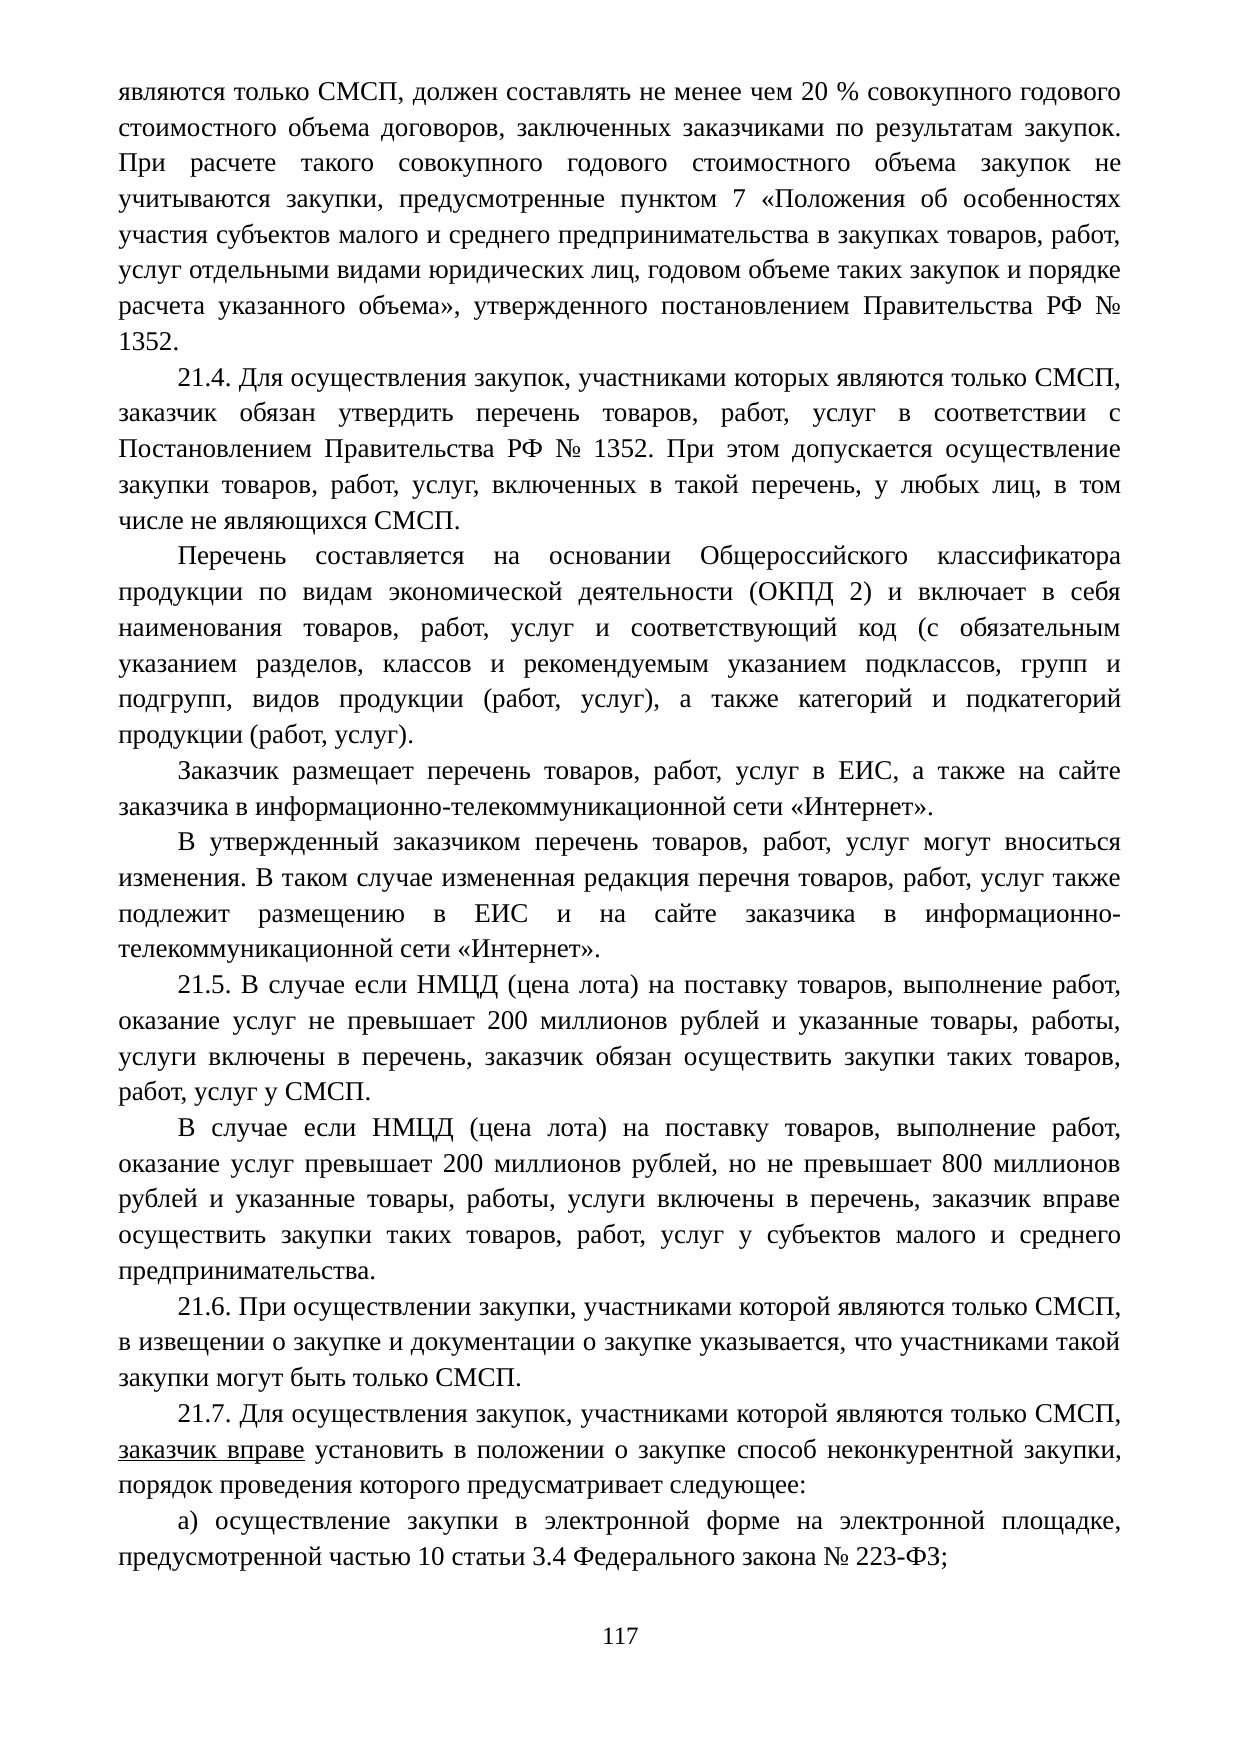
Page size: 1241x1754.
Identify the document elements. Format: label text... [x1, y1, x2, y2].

text В случае если НМЦД (цена лота) на поставку товаров, выполнение работ, оказание услуг превышает 200 миллионов рублей, но не превышает 800 миллионов рублей и указанные товары, работы, услуги включены в перечень, заказчик вправе осуществить закупки таких товаров, работ, услуг у субъектов малого и среднего предпринимательства. [118, 1111, 1122, 1285]
text являются только СМСП, должен составлять не менее чем 20 % совокупного годового стоимостного объема договоров, заключенных заказчиками по результатам закупок. При расчете такого совокупного годового стоимостного объема закупок не учитываются закупки, предусмотренные пунктом 7 «Положения об особенностях участия субъектов малого и среднего предпринимательства в закупках товаров, работ, услуг отдельными видами юридических лиц, годовом объеме таких закупок и порядке расчета указанного объема», утвержденного постановлением Правительства РФ № 1352. [118, 75, 1122, 356]
text 21.6. При осуществлении закупки, участниками которой являются только СМСП, в извещении о закупке и документации о закупке указывается, что участниками такой закупки могут быть только СМСП. [118, 1290, 1122, 1392]
text Заказчик размещает перечень товаров, работ, услуг в ЕИС, а также на сайте заказчика в информационно-телекоммуникационной сети «Интернет». [118, 754, 1122, 821]
text а) осуществление закупки в электронной форме на электронной площадке, предусмотренной частью 10 статьи 3.4 Федерального закона № 223-ФЗ; [118, 1504, 1122, 1571]
text Перечень составляется на основании Общероссийского классификатора продукции по видам экономической деятельности (ОКПД 2) и включает в себя наименования товаров, работ, услуг и соответствующий код (с обязательным указанием разделов, классов и рекомендуемым указанием подклассов, групп и подгрупп, видов продукции (работ, услуг), а также категорий и подкатегорий продукции (работ, услуг). [118, 539, 1122, 749]
text 21.5. В случае если НМЦД (цена лота) на поставку товаров, выполнение работ, оказание услуг не превышает 200 миллионов рублей и указанные товары, работы, услуги включены в перечень, заказчик обязан осуществить закупки таких товаров, работ, услуг у СМСП. [118, 968, 1122, 1107]
text 21.7. Для осуществления закупок, участниками которой являются только СМСП, заказчик вправе установить в положении о закупке способ неконкурентной закупки, порядок проведения которого предусматривает следующее: [118, 1397, 1122, 1499]
text 21.4. Для осуществления закупок, участниками которых являются только СМСП, заказчик обязан утвердить перечень товаров, работ, услуг в соответствии с Постановлением Правительства РФ № 1352. При этом допускается осуществление закупки товаров, работ, услуг, включенных в такой перечень, у любых лиц, в том числе не являющихся СМСП. [118, 361, 1122, 535]
text В утвержденный заказчиком перечень товаров, работ, услуг могут вноситься изменения. В таком случае измененная редакция перечня товаров, работ, услуг также подлежит размещению в ЕИС и на сайте заказчика в информационно-телекоммуникационной сети «Интернет». [118, 825, 1122, 964]
